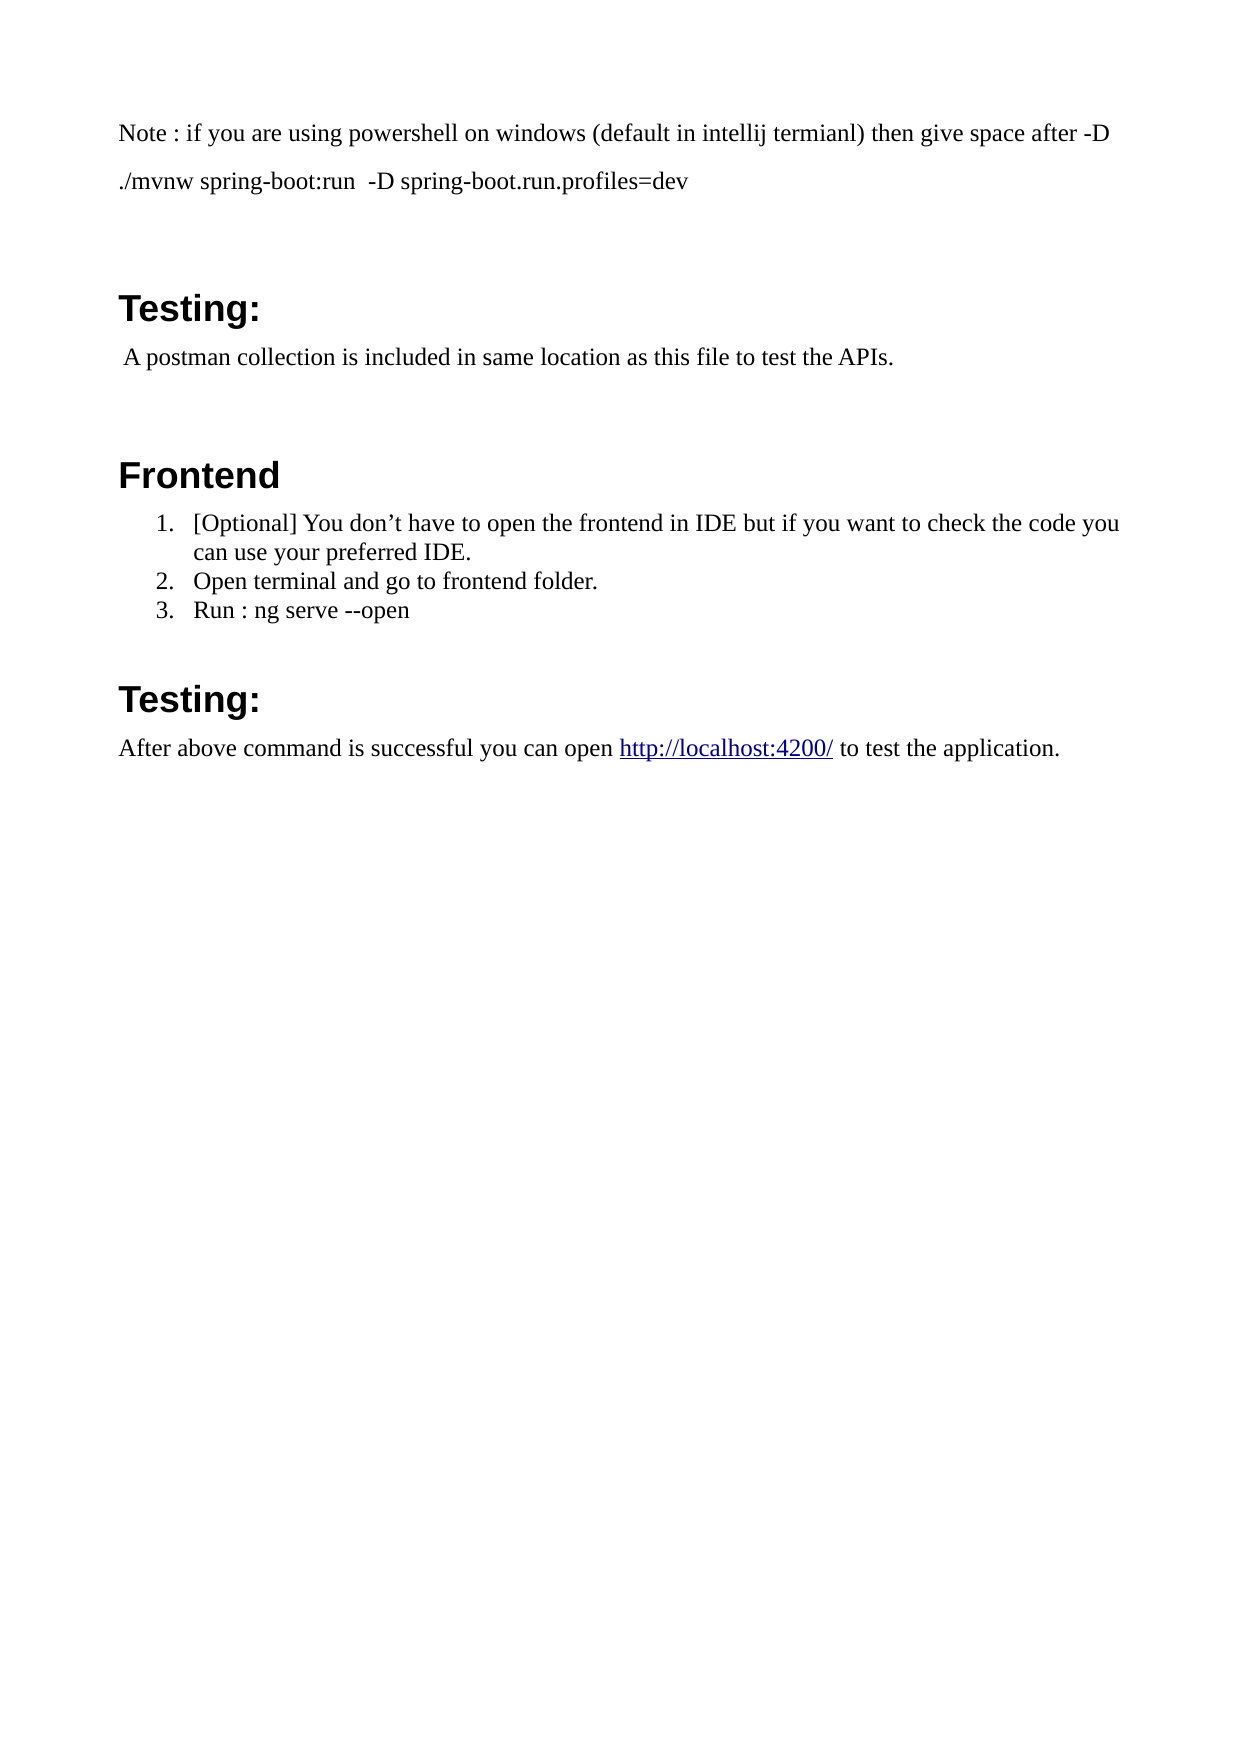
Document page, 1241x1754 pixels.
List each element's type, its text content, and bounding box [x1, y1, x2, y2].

subtitle Testing: [118, 677, 1122, 720]
text After above command is successful you can open http://localhost:4200/ to test the application. [118, 733, 1122, 762]
list Run : ng serve --open [156, 595, 1122, 623]
text A postman collection is included in same location as this file to test the APIs. [118, 342, 1122, 370]
list Open terminal and go to frontend folder. [156, 566, 1122, 595]
subtitle Frontend [118, 453, 1122, 496]
subtitle Testing: [118, 286, 1122, 329]
list [Optional] You don’t have to open the frontend in IDE but if you want to check the code you can use your preferred IDE. [156, 508, 1122, 566]
text ./mvnw spring-boot:run -D spring-boot.run.profiles=dev [118, 166, 1122, 194]
text Note : if you are using powershell on windows (default in intellij termianl) then give space after -D [118, 118, 1122, 147]
